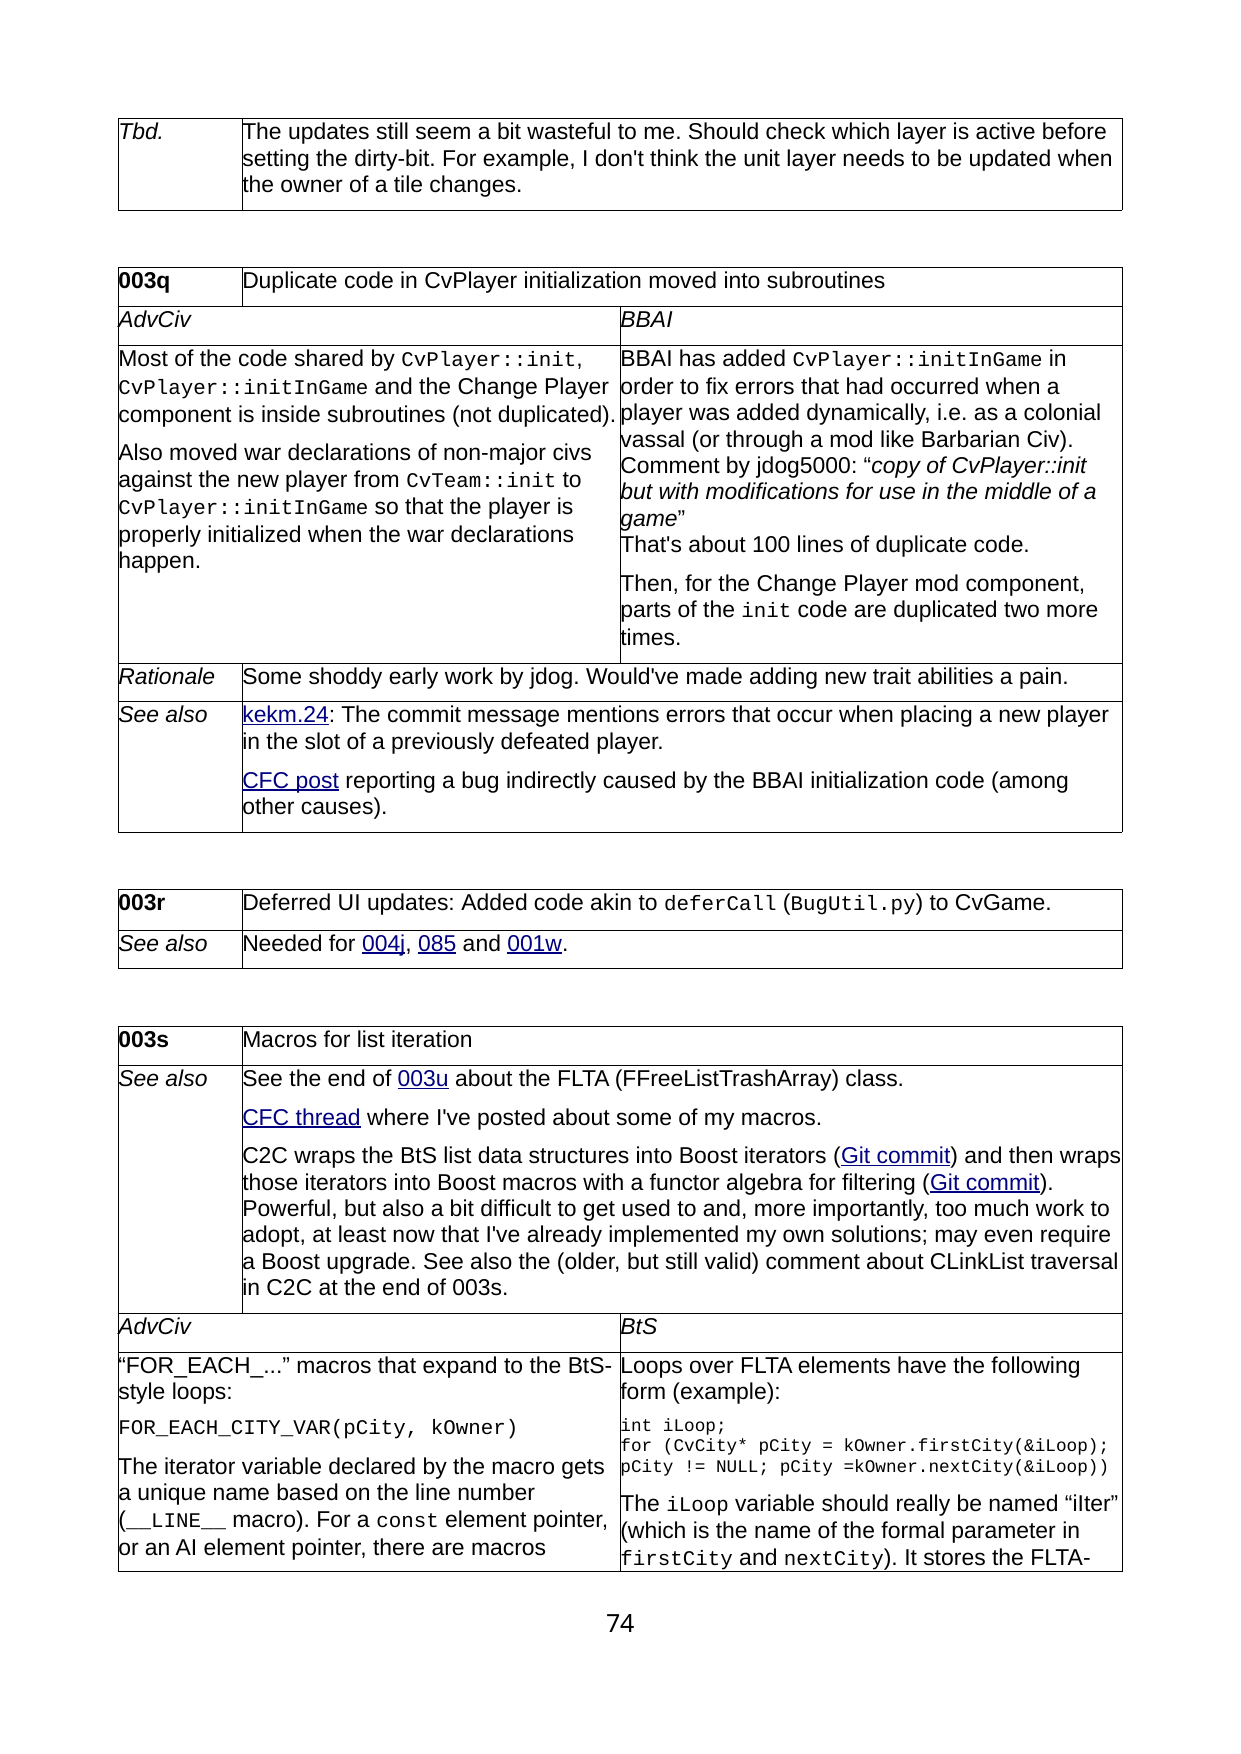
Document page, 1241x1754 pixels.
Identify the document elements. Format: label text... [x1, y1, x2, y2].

table_cell BBAI has added CvPlayer::initInGame in order to fix errors that had occurred when a player was added dynamically, i.e. as a colonial vassal (or through a mod like Barbarian Civ). Comment by jdog5000: “copy of CvPlayer::init but with modifications for use in the middle of a game” That's about 100 lines of duplicate code. Then, for the Change Player mod component, parts of the init code are duplicated two more times. [621, 346, 1122, 662]
table_header 003q [119, 268, 242, 306]
table_header Duplicate code in CvPlayer initialization moved into subroutines [243, 268, 1122, 306]
table_cell See also [119, 931, 242, 968]
table_cell AdvCiv [119, 307, 620, 345]
table_cell See the end of 003u about the FLTA (FFreeListTrashArray) class. CFC thread where I've posted about some of my macros. C2C wraps the BtS list data structures into Boost iterators (Git commit) and then wraps those iterators into Boost macros with a functor algebra for filtering (Git commit). Powerful, but also a bit difficult to get used to and, more importantly, too much work to adopt, at least now that I've already implemented my own solutions; may even require a Boost upgrade. See also the (older, but still valid) comment about CLinkList traversal in C2C at the end of 003s. [243, 1066, 1122, 1313]
table_cell See also [119, 1066, 242, 1313]
table_cell Rationale [119, 664, 242, 701]
table_cell kekm.24: The commit message mentions errors that occur when placing a new player in the slot of a previously defeated player. CFC post reporting a bug indirectly caused by the BBAI initialization code (among other causes). [243, 702, 1122, 832]
table_cell The updates still seem a bit wasteful to me. Should check which layer is active before setting the dirty-bit. For example, I don't think the unit layer needs to be updated when the owner of a tile changes. [243, 119, 1122, 210]
table_cell Some shoddy early work by jdog. Would've made adding new trait abilities a pain. [243, 664, 1122, 701]
table_cell Most of the code shared by CvPlayer::init, CvPlayer::initInGame and the Change Player component is inside subroutines (not duplicated). Also moved war declarations of non-major civs against the new player from CvTeam::init to CvPlayer::initInGame so that the player is properly initialized when the war declarations happen. [119, 346, 620, 662]
table_cell Needed for 004j, 085 and 001w. [243, 931, 1122, 968]
table_cell AdvCiv [119, 1314, 620, 1352]
table_header Deferred UI updates: Added code akin to deferCall (BugUtil.py) to CvGame. [243, 890, 1122, 929]
table_cell See also [119, 702, 242, 832]
table_cell Tbd. [119, 119, 242, 210]
table_cell BBAI [621, 307, 1122, 345]
table_cell BtS [621, 1314, 1122, 1352]
table_cell “FOR_EACH_...” macros that expand to the BtS-style loops: FOR_EACH_CITY_VAR(pCity, kOwner) The iterator variable declared by the macro gets a unique name based on the line number (__LINE__ macro). For a const element pointer, or an AI element pointer, there are macros [119, 1353, 620, 1571]
table_header 003s [119, 1027, 242, 1065]
table_header 003r [119, 890, 242, 929]
table_header Macros for list iteration [243, 1027, 1122, 1065]
table_cell Loops over FLTA elements have the following form (example): int iLoop; for (CvCity* pCity = kOwner.firstCity(&iLoop); pCity != NULL; pCity =kOwner.nextCity(&iLoop)) The iLoop variable should really be named “iIter” (which is the name of the formal parameter in firstCity and nextCity). It stores the FLTA- [621, 1353, 1122, 1571]
